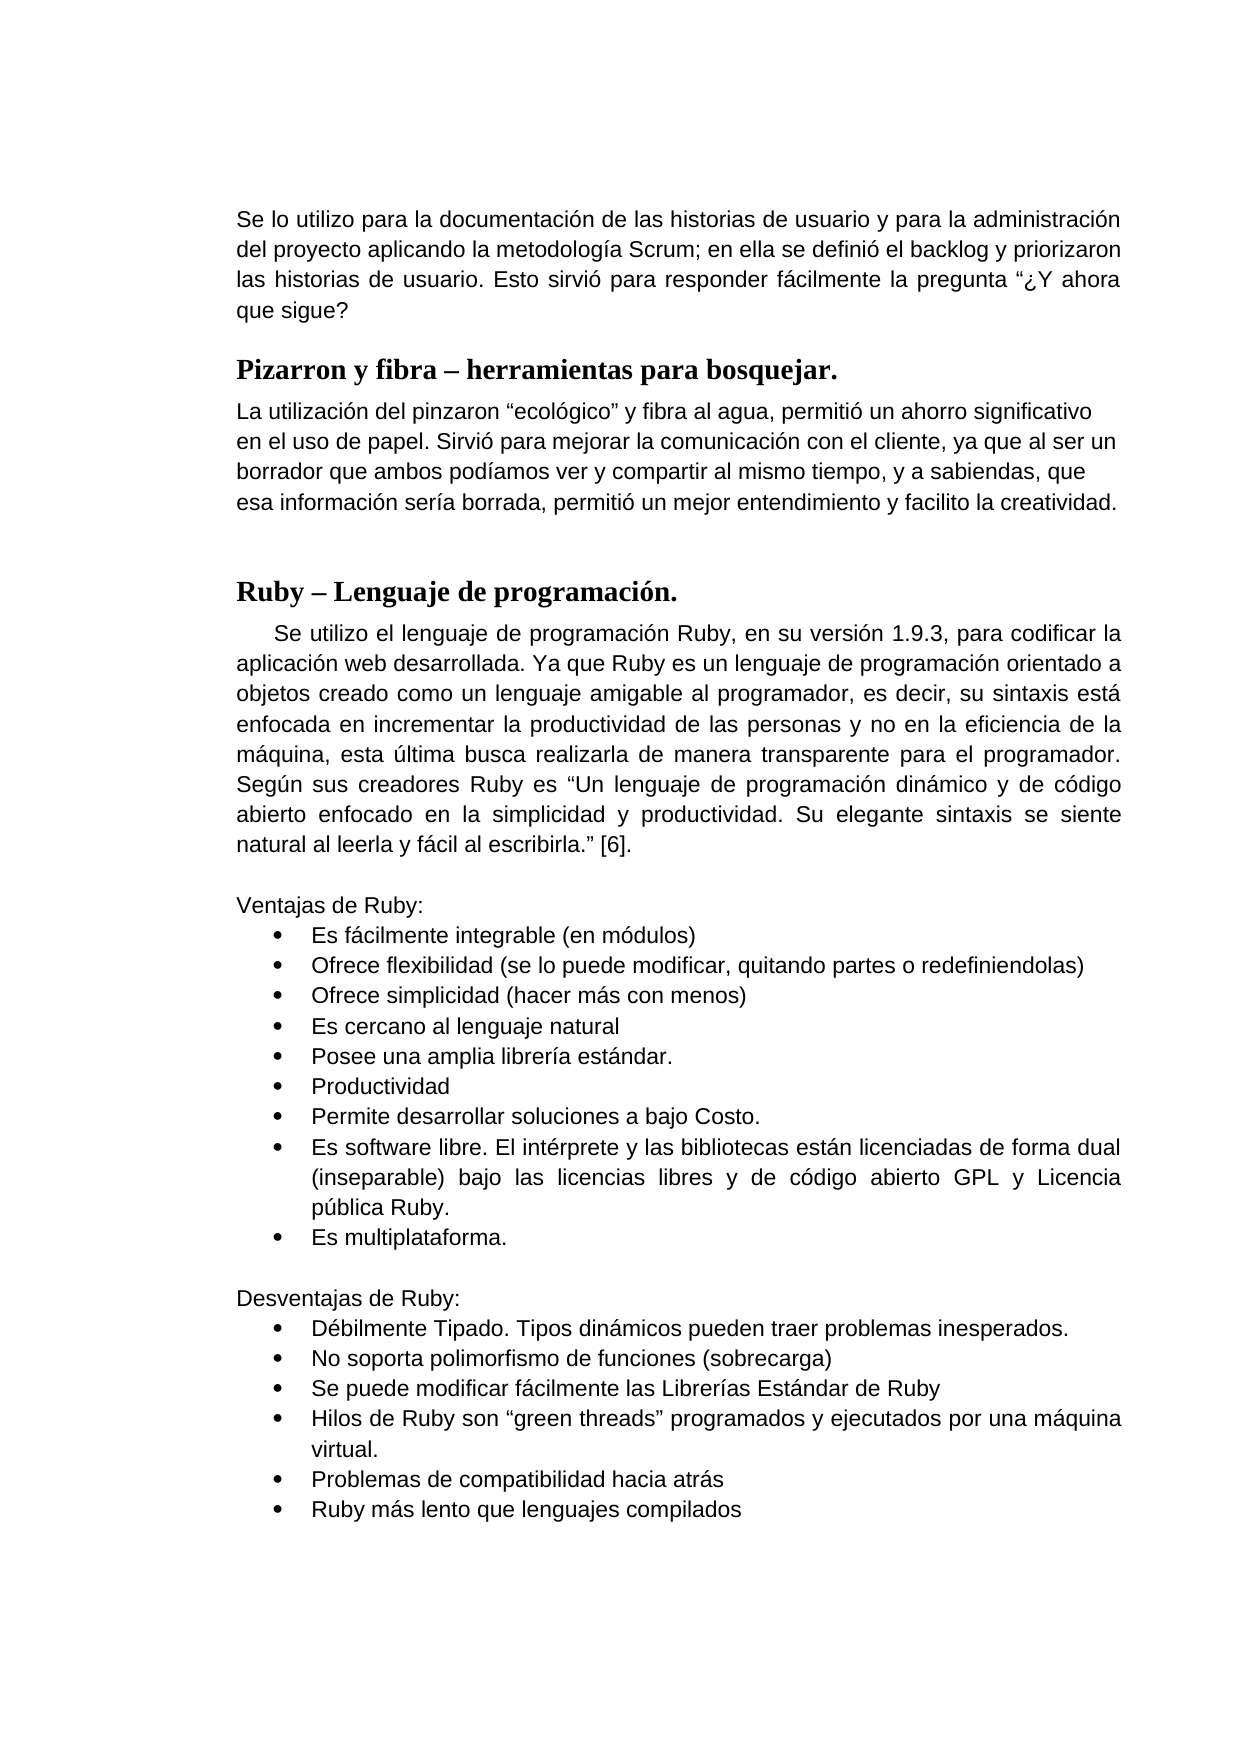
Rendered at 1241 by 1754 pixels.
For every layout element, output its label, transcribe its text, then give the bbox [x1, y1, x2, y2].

list Es multiplataforma. [274, 1224, 1122, 1250]
list Es fácilmente integrable (en módulos) [274, 922, 1122, 948]
list Hilos de Ruby son “green threads” programados y ejecutados por una máquina virtual. [274, 1405, 1122, 1462]
list Productividad [274, 1073, 1122, 1099]
subtitle Pizarron y fibra – herramientas para bosquejar. [236, 352, 1122, 385]
list Es cercano al lenguaje natural [274, 1013, 1122, 1039]
list Posee una amplia librería estándar. [274, 1043, 1122, 1069]
list Se puede modificar fácilmente las Librerías Estándar de Ruby [274, 1375, 1122, 1401]
list Ruby más lento que lenguajes compilados [274, 1496, 1122, 1522]
text La utilización del pinzaron “ecológico” y fibra al agua, permitió un ahorro significativo en el uso de papel. Sirvió para mejorar la comunicación con el cliente, ya que al ser un borrador que ambos podíamos ver y compartir al mismo tiempo, y a sabiendas, que esa información sería borrada, permitió un mejor entendimiento y facilito la creatividad. [236, 398, 1122, 515]
subtitle Ruby – Lenguaje de programación. [236, 574, 1122, 607]
list Ofrece flexibilidad (se lo puede modificar, quitando partes o redefiniendolas) [274, 952, 1122, 978]
list Ofrece simplicidad (hacer más con menos) [274, 982, 1122, 1009]
text Se utilizo el lenguaje de programación Ruby, en su versión 1.9.3, para codificar la aplicación web desarrollada. Ya que Ruby es un lenguaje de programación orientado a objetos creado como un lenguaje amigable al programador, es decir, su sintaxis está enfocada en incrementar la productividad de las personas y no en la eficiencia de la máquina, esta última busca realizarla de manera transparente para el programador. Según sus creadores Ruby es “Un lenguaje de programación dinámico y de código abierto enfocado en la simplicidad y productividad. Su elegante sintaxis se siente natural al leerla y fácil al escribirla.” [6]. [236, 620, 1122, 858]
list Permite desarrollar soluciones a bajo Costo. [274, 1103, 1122, 1129]
text Ventajas de Ruby: [236, 892, 1122, 918]
text Desventajas de Ruby: [236, 1284, 1122, 1311]
list Débilmente Tipado. Tipos dinámicos pueden traer problemas inesperados. [274, 1315, 1122, 1341]
text Se lo utilizo para la documentación de las historias de usuario y para la administración del proyecto aplicando la metodología Scrum; en ella se definió el backlog y priorizaron las historias de usuario. Esto sirvió para responder fácilmente la pregunta “¿Y ahora que sigue? [236, 206, 1122, 323]
list Problemas de compatibilidad hacia atrás [274, 1466, 1122, 1492]
list Es software libre. El intérprete y las bibliotecas están licenciadas de forma dual (inseparable) bajo las licencias libres y de código abierto GPL y Licencia pública Ruby. [274, 1133, 1122, 1220]
list No soporta polimorfismo de funciones (sobrecarga) [274, 1345, 1122, 1371]
